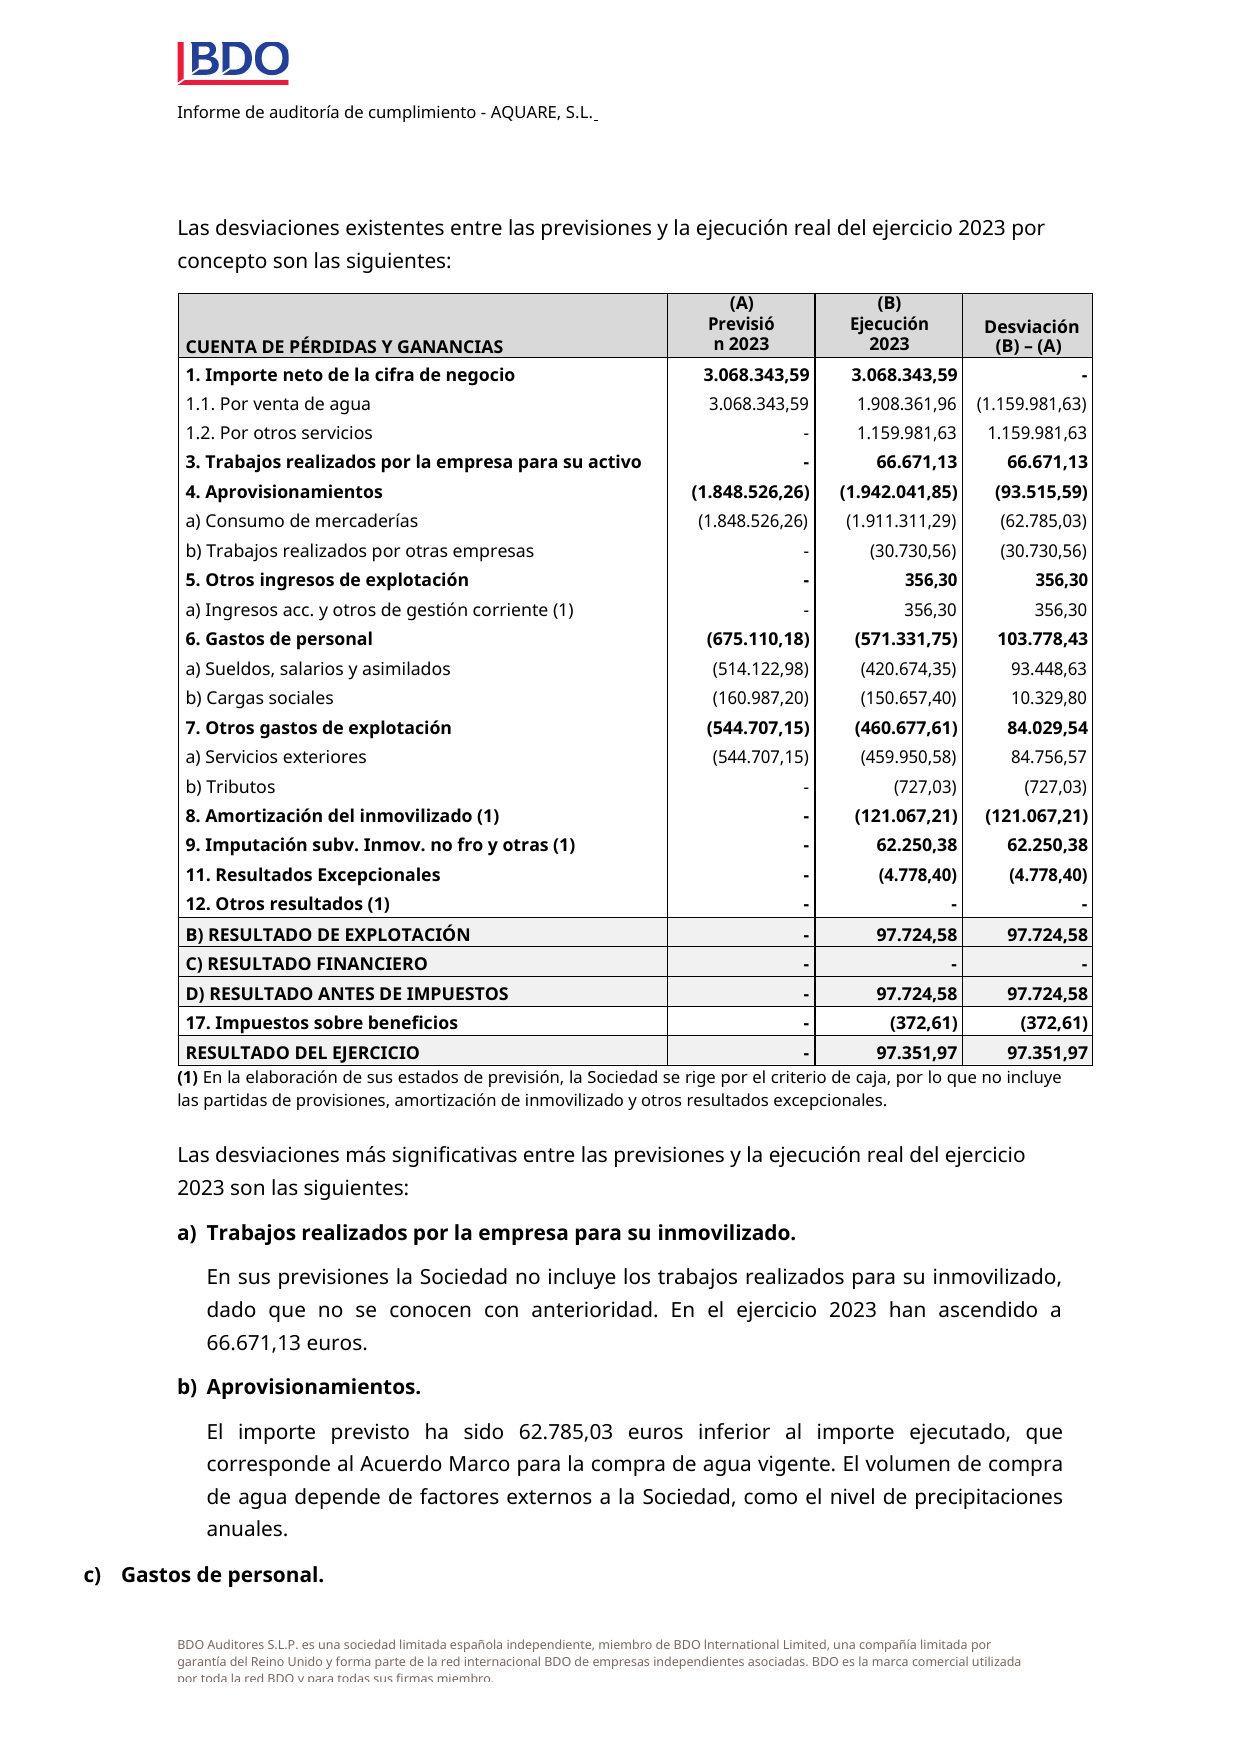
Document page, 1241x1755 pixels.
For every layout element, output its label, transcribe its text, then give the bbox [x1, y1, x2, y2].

table_cell 97.724,58 [816, 918, 962, 946]
table_cell 356,30 [963, 593, 1092, 622]
table_cell - [668, 947, 814, 976]
table_cell 62.250,38 [816, 828, 962, 858]
table_cell - [668, 887, 814, 917]
table_cell 3. Trabajos realizados por la empresa para su activo [179, 446, 667, 475]
text El importe previsto ha sido 62.785,03 euros inferior al importe ejecutado, que corresponde al Acuerdo Marco para la compra de agua vigente. El volumen de compra de agua depende de factores externos a la Sociedad, como el nivel de precipitaciones anuales. [206, 1417, 1064, 1543]
table_cell 97.724,58 [963, 918, 1092, 946]
table_cell (121.067,21) [816, 799, 962, 828]
table_header (A) Previsión 2023 [668, 294, 814, 357]
table_cell (571.331,75) [816, 623, 962, 652]
table_cell 1.908.361,96 [816, 387, 962, 416]
table_cell 1.2. Por otros servicios [179, 416, 667, 446]
table_cell 6. Gastos de personal [179, 623, 667, 652]
table_cell 356,30 [816, 593, 962, 622]
table_cell (727,03) [963, 770, 1092, 799]
table_cell - [668, 828, 814, 858]
list Trabajos realizados por la empresa para su inmovilizado. [177, 1218, 1120, 1246]
table_cell B) RESULTADO DE EXPLOTACIÓN [179, 918, 667, 946]
table_cell (514.122,98) [668, 652, 814, 681]
table_header Desviación (B) – (A) [963, 294, 1092, 357]
table_cell 84.756,57 [963, 740, 1092, 770]
table_cell (4.778,40) [963, 858, 1092, 887]
table_cell 10.329,80 [963, 681, 1092, 711]
table_header CUENTA DE PÉRDIDAS Y GANANCIAS [179, 294, 667, 357]
table_cell (150.657,40) [816, 681, 962, 711]
table_cell 93.448,63 [963, 652, 1092, 681]
table_cell (30.730,56) [963, 534, 1092, 563]
table_cell 1. Importe neto de la cifra de negocio [179, 358, 667, 387]
table_cell 62.250,38 [963, 828, 1092, 858]
table_cell - [963, 947, 1092, 976]
table_cell - [668, 918, 814, 946]
text En sus previsiones la Sociedad no incluye los trabajos realizados para su inmovilizado, dado que no se conocen con anterioridad. En el ejercicio 2023 han ascendido a 66.671,13 euros. [206, 1262, 1064, 1356]
table_cell (30.730,56) [816, 534, 962, 563]
table_cell - [963, 887, 1092, 917]
table_cell 97.351,97 [963, 1036, 1092, 1064]
table_cell 4. Aprovisionamientos [179, 475, 667, 504]
table_cell - [668, 416, 814, 446]
table_cell (1.848.526,26) [668, 505, 814, 534]
table_cell a) Servicios exteriores [179, 740, 667, 770]
table_cell (459.950,58) [816, 740, 962, 770]
table_cell 66.671,13 [816, 446, 962, 475]
table_cell - [668, 593, 814, 622]
table_cell (93.515,59) [963, 475, 1092, 504]
text (1) En la elaboración de sus estados de previsión, la Sociedad se rige por el criterio de caja, por lo que no incluye las partidas de provisiones, amortización de inmovilizado y otros resultados excepcionales. [177, 1066, 1063, 1111]
table_cell a) Consumo de mercaderías [179, 505, 667, 534]
list Aprovisionamientos. [177, 1372, 1120, 1401]
table_cell - [668, 977, 814, 1006]
table_cell (62.785,03) [963, 505, 1092, 534]
text Las desviaciones más significativas entre las previsiones y la ejecución real del ejercicio 2023 son las siguientes: [177, 1141, 1064, 1202]
table_cell 12. Otros resultados (1) [179, 887, 667, 917]
table_cell (121.067,21) [963, 799, 1092, 828]
table_cell 97.724,58 [816, 977, 962, 1006]
table_cell 103.778,43 [963, 623, 1092, 652]
text Las desviaciones existentes entre las previsiones y la ejecución real del ejercicio 2023 por concepto son las siguientes: [177, 213, 1064, 274]
table_cell 97.351,97 [816, 1036, 962, 1064]
table_cell RESULTADO DEL EJERCICIO [179, 1036, 667, 1064]
table_cell (160.987,20) [668, 681, 814, 711]
table_cell 11. Resultados Excepcionales [179, 858, 667, 887]
table_cell D) RESULTADO ANTES DE IMPUESTOS [179, 977, 667, 1006]
table_cell (1.159.981,63) [963, 387, 1092, 416]
table_cell b) Tributos [179, 770, 667, 799]
table_cell (420.674,35) [816, 652, 962, 681]
table_cell 3.068.343,59 [668, 358, 814, 387]
table_cell (727,03) [816, 770, 962, 799]
table_cell - [668, 446, 814, 475]
table_cell (544.707,15) [668, 711, 814, 740]
table_cell (4.778,40) [816, 858, 962, 887]
table_cell a) Sueldos, salarios y asimilados [179, 652, 667, 681]
table_cell 3.068.343,59 [816, 358, 962, 387]
table_cell 1.1. Por venta de agua [179, 387, 667, 416]
table_cell - [668, 858, 814, 887]
table_cell 3.068.343,59 [668, 387, 814, 416]
table_cell 356,30 [963, 564, 1092, 593]
table_cell 97.724,58 [963, 977, 1092, 1006]
table_cell - [668, 564, 814, 593]
table_cell (1.942.041,85) [816, 475, 962, 504]
list Gastos de personal. [83, 1560, 1120, 1588]
table_cell (1.848.526,26) [668, 475, 814, 504]
table_cell - [668, 770, 814, 799]
table_cell - [668, 799, 814, 828]
table_cell b) Trabajos realizados por otras empresas [179, 534, 667, 563]
table_cell - [668, 1036, 814, 1064]
table_cell 8. Amortización del inmovilizado (1) [179, 799, 667, 828]
table_cell (1.911.311,29) [816, 505, 962, 534]
table_cell 9. Imputación subv. Inmov. no fro y otras (1) [179, 828, 667, 858]
table_cell (544.707,15) [668, 740, 814, 770]
table_cell 84.029,54 [963, 711, 1092, 740]
table_cell (372,61) [816, 1007, 962, 1035]
table_cell (372,61) [963, 1007, 1092, 1035]
table_cell C) RESULTADO FINANCIERO [179, 947, 667, 976]
table_cell 17. Impuestos sobre beneficios [179, 1007, 667, 1035]
table_cell 66.671,13 [963, 446, 1092, 475]
table_cell (460.677,61) [816, 711, 962, 740]
table_cell - [816, 947, 962, 976]
table_cell - [963, 358, 1092, 387]
table_cell b) Cargas sociales [179, 681, 667, 711]
table_cell 5. Otros ingresos de explotación [179, 564, 667, 593]
table_header (B) Ejecución 2023 [816, 294, 962, 357]
table_cell 7. Otros gastos de explotación [179, 711, 667, 740]
table_cell - [816, 887, 962, 917]
table_cell - [668, 534, 814, 563]
table_cell 356,30 [816, 564, 962, 593]
table_cell 1.159.981,63 [963, 416, 1092, 446]
table_cell 1.159.981,63 [816, 416, 962, 446]
table_cell (675.110,18) [668, 623, 814, 652]
table_cell - [668, 1007, 814, 1035]
table_cell a) Ingresos acc. y otros de gestión corriente (1) [179, 593, 667, 622]
